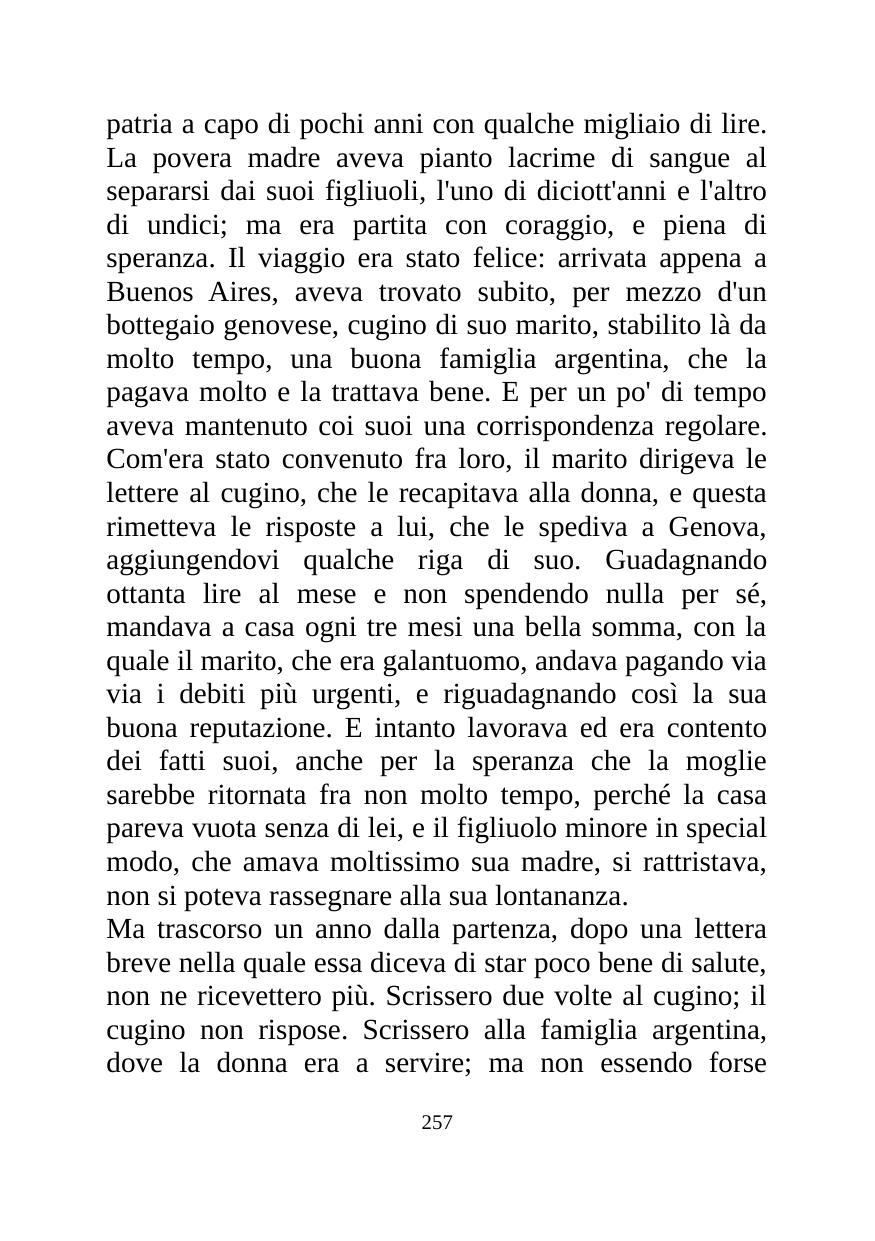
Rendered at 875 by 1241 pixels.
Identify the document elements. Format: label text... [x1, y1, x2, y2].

text Ma trascorso un anno dalla partenza, dopo una lettera breve nella quale essa diceva di star poco bene di salute, non ne ricevettero più. Scrissero due volte al cugino; il cugino non rispose. Scrissero alla famiglia argentina, dove la donna era a servire; ma non essendo forse [106, 911, 768, 1079]
text patria a capo di pochi anni con qualche migliaio di lire. La povera madre aveva pianto lacrime di sangue al separarsi dai suoi figliuoli, l'uno di diciott'anni e l'altro di undici; ma era partita con coraggio, e piena di speranza. Il viaggio era stato felice: arrivata appena a Buenos Aires, aveva trovato subito, per mezzo d'un bottegaio genovese, cugino di suo marito, stabilito là da molto tempo, una buona famiglia argentina, che la pagava molto e la trattava bene. E per un po' di tempo aveva mantenuto coi suoi una corrispondenza regolare. Com'era stato convenuto fra loro, il marito dirigeva le lettere al cugino, che le recapitava alla donna, e questa rimetteva le risposte a lui, che le spediva a Genova, aggiungendovi qualche riga di suo. Guadagnando ottanta lire al mese e non spendendo nulla per sé, mandava a casa ogni tre mesi una bella somma, con la quale il marito, che era galantuomo, andava pagando via via i debiti più urgenti, e riguadagnando così la sua buona reputazione. E intanto lavorava ed era contento dei fatti suoi, anche per la speranza che la moglie sarebbe ritornata fra non molto tempo, perché la casa pareva vuota senza di lei, e il figliuolo minore in special modo, che amava moltissimo sua madre, si rattristava, non si poteva rassegnare alla sua lontananza. [106, 106, 768, 911]
